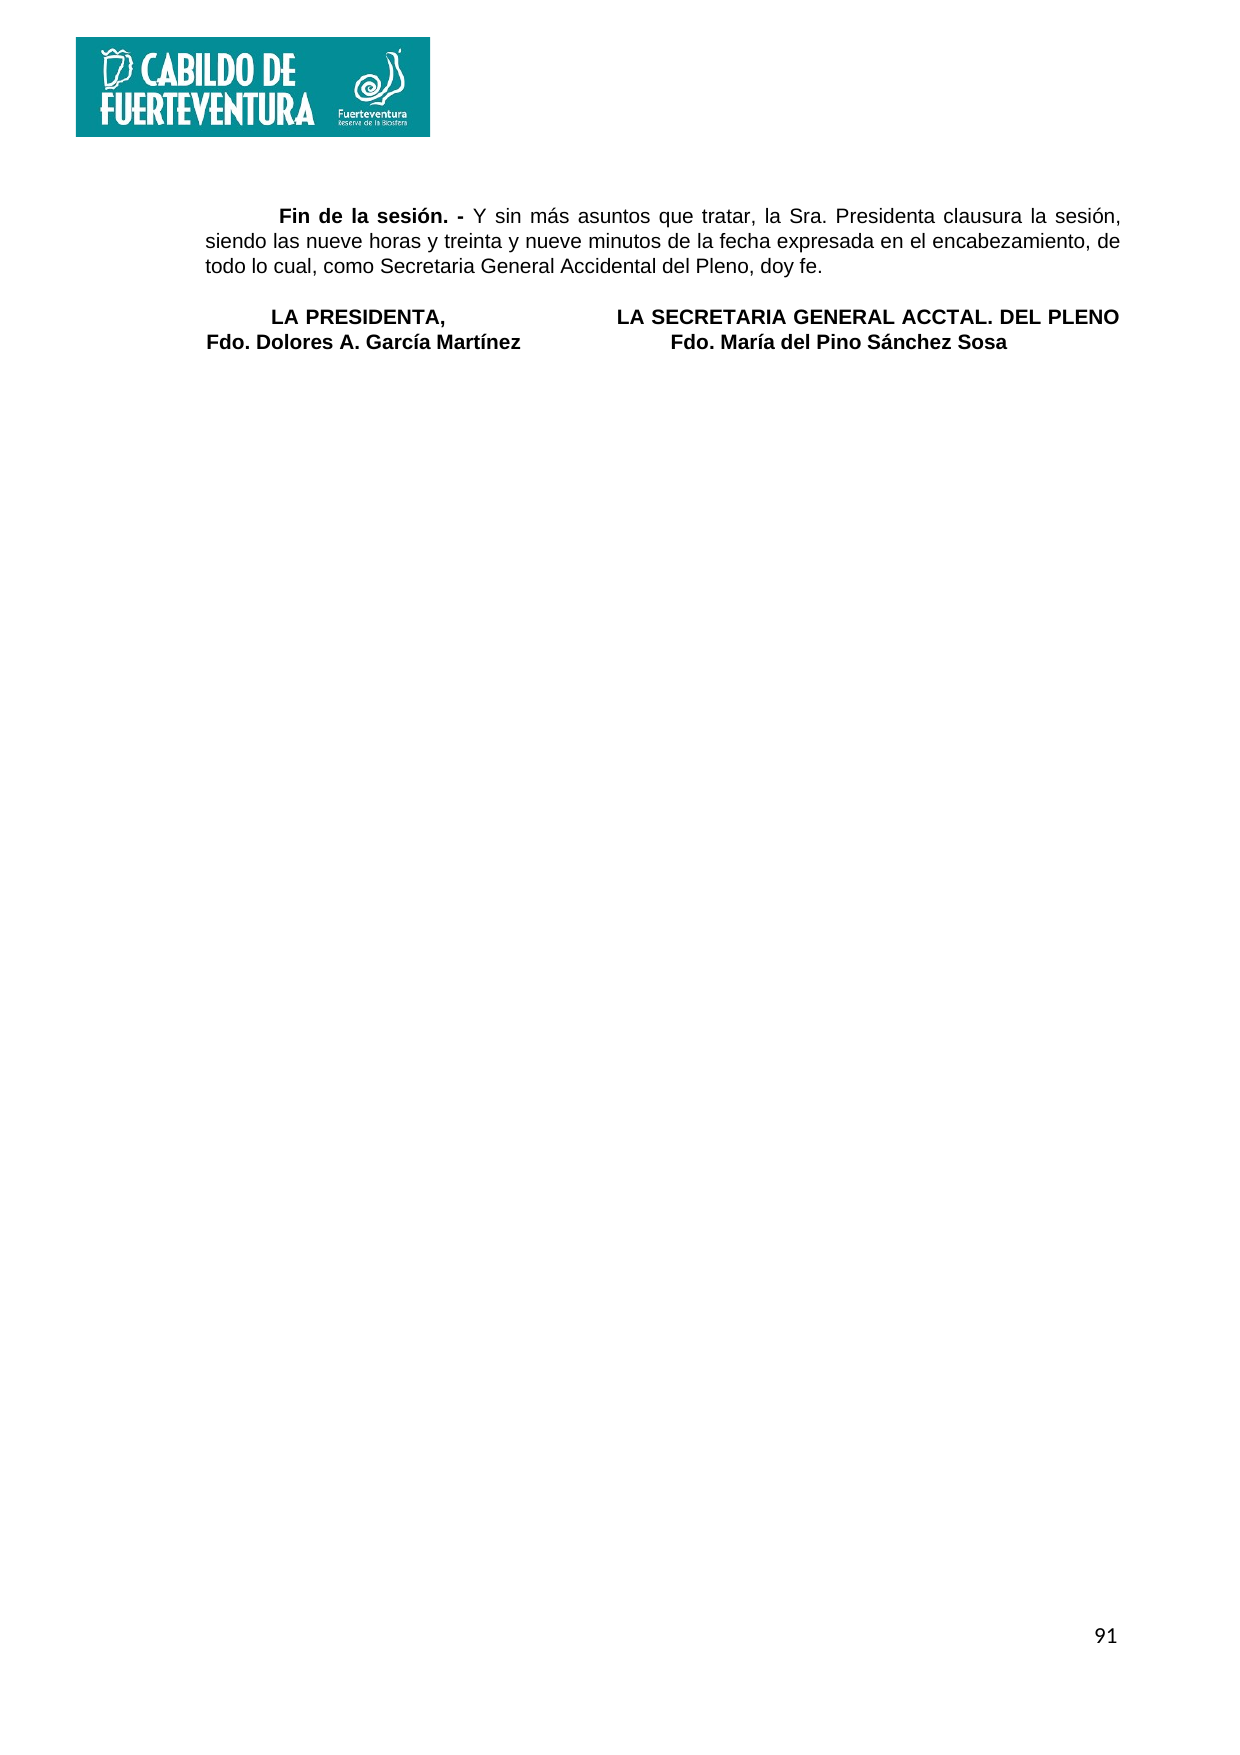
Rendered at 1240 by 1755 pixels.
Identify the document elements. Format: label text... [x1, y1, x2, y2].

text Fin de la sesión. - Y sin más asuntos que tratar, la Sra. Presidenta clausura la sesión, siendo las nueve horas y treinta y nueve minutos de la fecha expresada en el encabezamiento, de todo lo cual, como Secretaria General Accidental del Pleno, doy fe. [205, 204, 1122, 278]
text LA PRESIDENTA, LA SECRETARIA GENERAL ACCTAL. DEL PLENO Fdo. Dolores A. García Martínez Fdo. María del Pino Sánchez Sosa [205, 305, 1123, 354]
